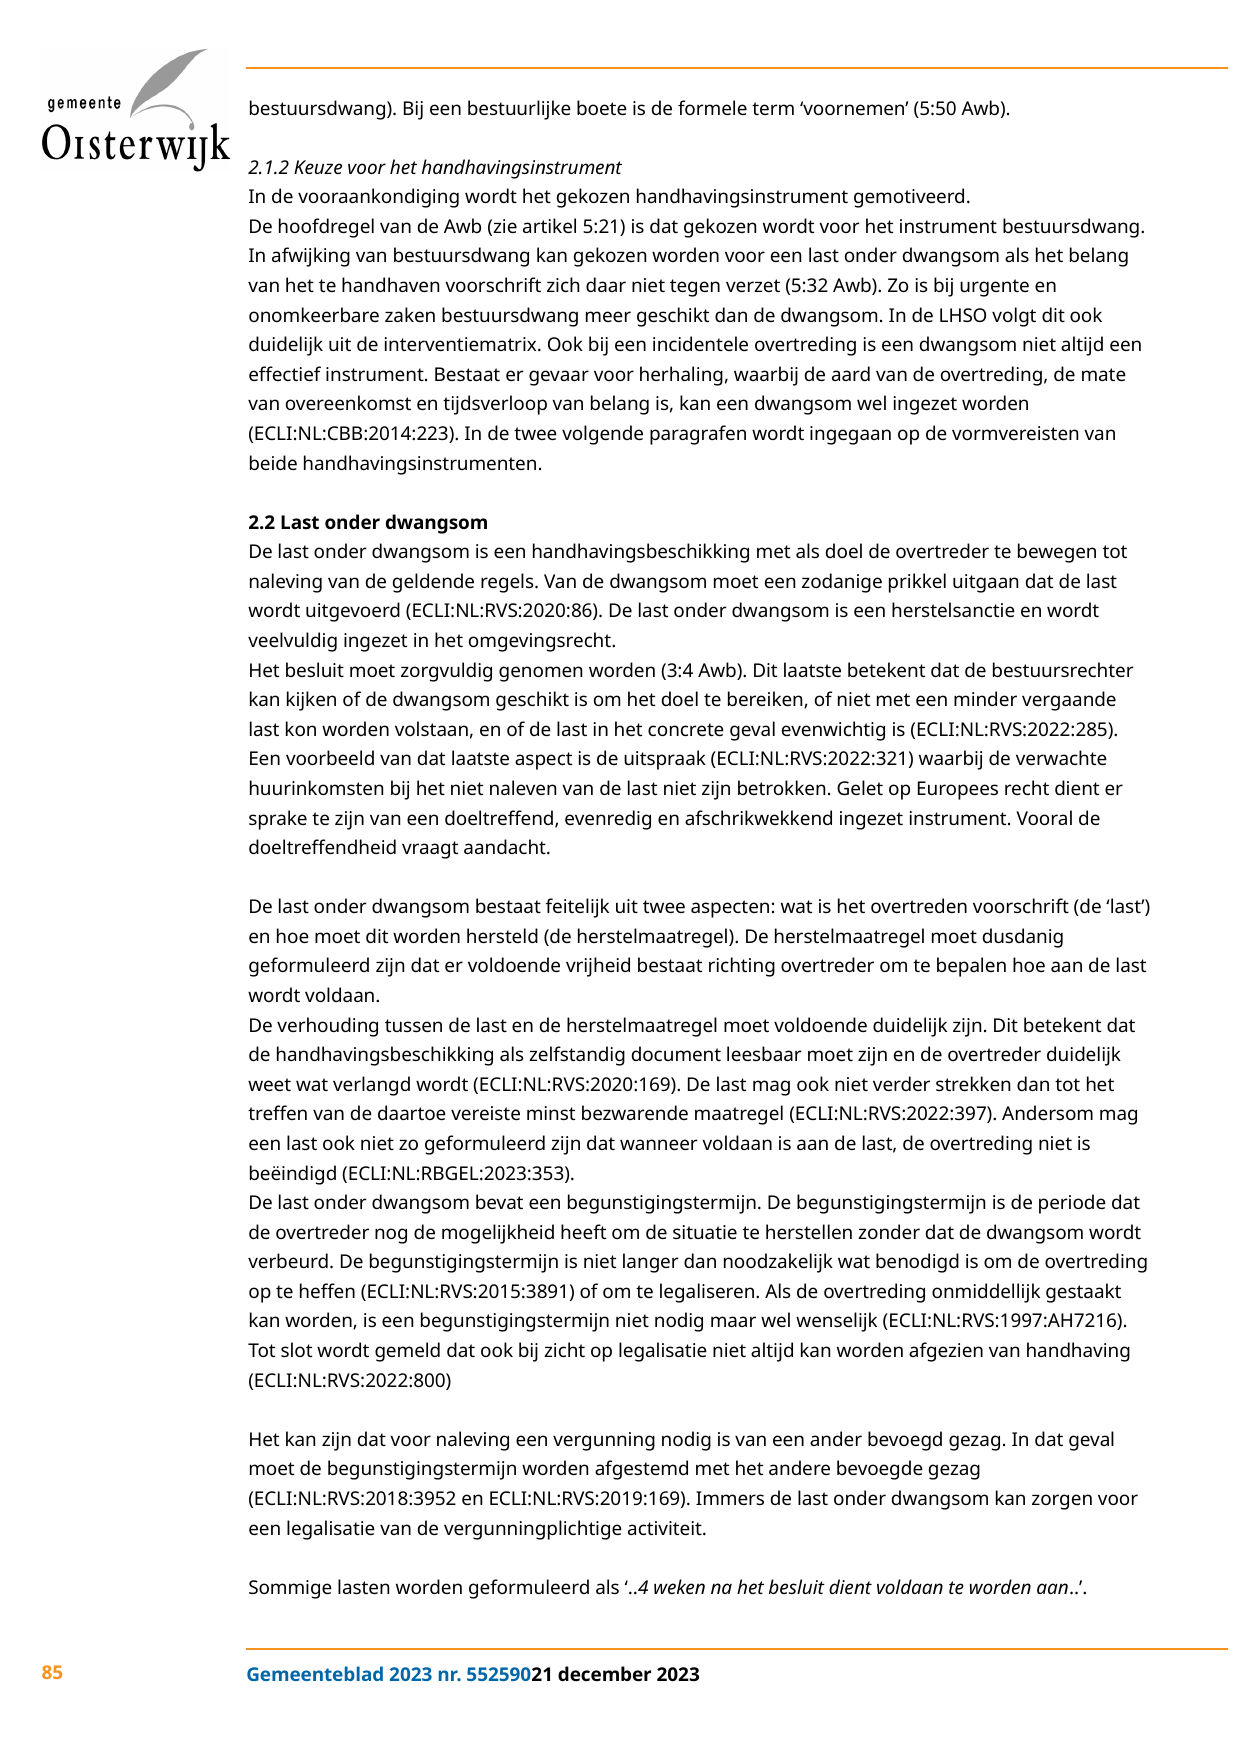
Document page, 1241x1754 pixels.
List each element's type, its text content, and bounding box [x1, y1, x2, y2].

text De last onder dwangsom bevat een begunstigingstermijn. De begunstigingstermijn is de periode dat de overtreder nog de mogelijkheid heeft om de situatie te herstellen zonder dat de dwangsom wordt verbeurd. De begunstigingstermijn is niet langer dan noodzakelijk wat benodigd is om de overtreding op te heffen (ECLI:NL:RVS:2015:3891) of om te legaliseren. Als de overtreding onmiddellijk gestaakt kan worden, is een begunstigingstermijn niet nodig maar wel wenselijk (ECLI:NL:RVS:1997:AH7216). Tot slot wordt gemeld dat ook bij zicht op legalisatie niet altijd kan worden afgezien van handhaving (ECLI:NL:RVS:2022:800) [248, 1189, 1152, 1393]
text De verhouding tussen de last en de herstelmaatregel moet voldoende duidelijk zijn. Dit betekent dat de handhavingsbeschikking als zelfstandig document leesbaar moet zijn en de overtreder duidelijk weet wat verlangd wordt (ECLI:NL:RVS:2020:169). De last mag ook niet verder strekken dan tot het treffen van de daartoe vereiste minst bezwarende maatregel (ECLI:NL:RVS:2022:397). Andersom mag een last ook niet zo geformuleerd zijn dat wanneer voldaan is aan de last, de overtreding niet is beëindigd (ECLI:NL:RBGEL:2023:353). [248, 1012, 1152, 1186]
text 2.1.2 Keuze voor het handhavingsinstrument [248, 154, 1152, 180]
text Het besluit moet zorgvuldig genomen worden (3:4 Awb). Dit laatste betekent dat de bestuursrechter kan kijken of de dwangsom geschikt is om het doel te bereiken, of niet met een minder vergaande last kon worden volstaan, en of de last in het concrete geval evenwichtig is (ECLI:NL:RVS:2022:285). Een voorbeeld van dat laatste aspect is de uitspraak (ECLI:NL:RVS:2022:321) waarbij de verwachte huurinkomsten bij het niet naleven van de last niet zijn betrokken. Gelet op Europees recht dient er sprake te zijn van een doeltreffend, evenredig en afschrikwekkend ingezet instrument. Vooral de doeltreffendheid vraagt aandacht. [248, 657, 1152, 860]
text bestuursdwang). Bij een bestuurlijke boete is de formele term ‘voornemen’ (5:50 Awb). [248, 95, 1152, 121]
text De last onder dwangsom bestaat feitelijk uit twee aspecten: wat is het overtreden voorschrift (de ‘last’) en hoe moet dit worden hersteld (de herstelmaatregel). De herstelmaatregel moet dusdanig geformuleerd zijn dat er voldoende vrijheid bestaat richting overtreder om te bepalen hoe aan de last wordt voldaan. [248, 893, 1152, 1008]
text De hoofdregel van de Awb (zie artikel 5:21) is dat gekozen wordt voor het instrument bestuursdwang. In afwijking van bestuursdwang kan gekozen worden voor een last onder dwangsom als het belang van het te handhaven voorschrift zich daar niet tegen verzet (5:32 Awb). Zo is bij urgente en onomkeerbare zaken bestuursdwang meer geschikt dan de dwangsom. In de LHSO volgt dit ook duidelijk uit de interventiematrix. Ook bij een incidentele overtreding is een dwangsom niet altijd een effectief instrument. Bestaat er gevaar voor herhaling, waarbij de aard van de overtreding, de mate van overeenkomst en tijdsverloop van belang is, kan een dwangsom wel ingezet worden (ECLI:NL:CBB:2014:223). In de twee volgende paragrafen wordt ingegaan op de vormvereisten van beide handhavingsinstrumenten. [248, 213, 1152, 476]
text 2.2 Last onder dwangsom [248, 509, 1152, 535]
text Sommige lasten worden geformuleerd als ‘..4 weken na het besluit dient voldaan te worden aan..’. [248, 1574, 1152, 1600]
text Het kan zijn dat voor naleving een vergunning nodig is van een ander bevoegd gezag. In dat geval moet de begunstigingstermijn worden afgestemd met het andere bevoegde gezag (ECLI:NL:RVS:2018:3952 en ECLI:NL:RVS:2019:169). Immers de last onder dwangsom kan zorgen voor een legalisatie van de vergunningplichtige activiteit. [248, 1426, 1152, 1541]
text De last onder dwangsom is een handhavingsbeschikking met als doel de overtreder te bewegen tot naleving van de geldende regels. Van de dwangsom moet een zodanige prikkel uitgaan dat de last wordt uitgevoerd (ECLI:NL:RVS:2020:86). De last onder dwangsom is een herstelsanctie en wordt veelvuldig ingezet in het omgevingsrecht. [248, 538, 1152, 653]
picture [41, 47, 231, 172]
text In de vooraankondiging wordt het gekozen handhavingsinstrument gemotiveerd. [248, 183, 1152, 209]
